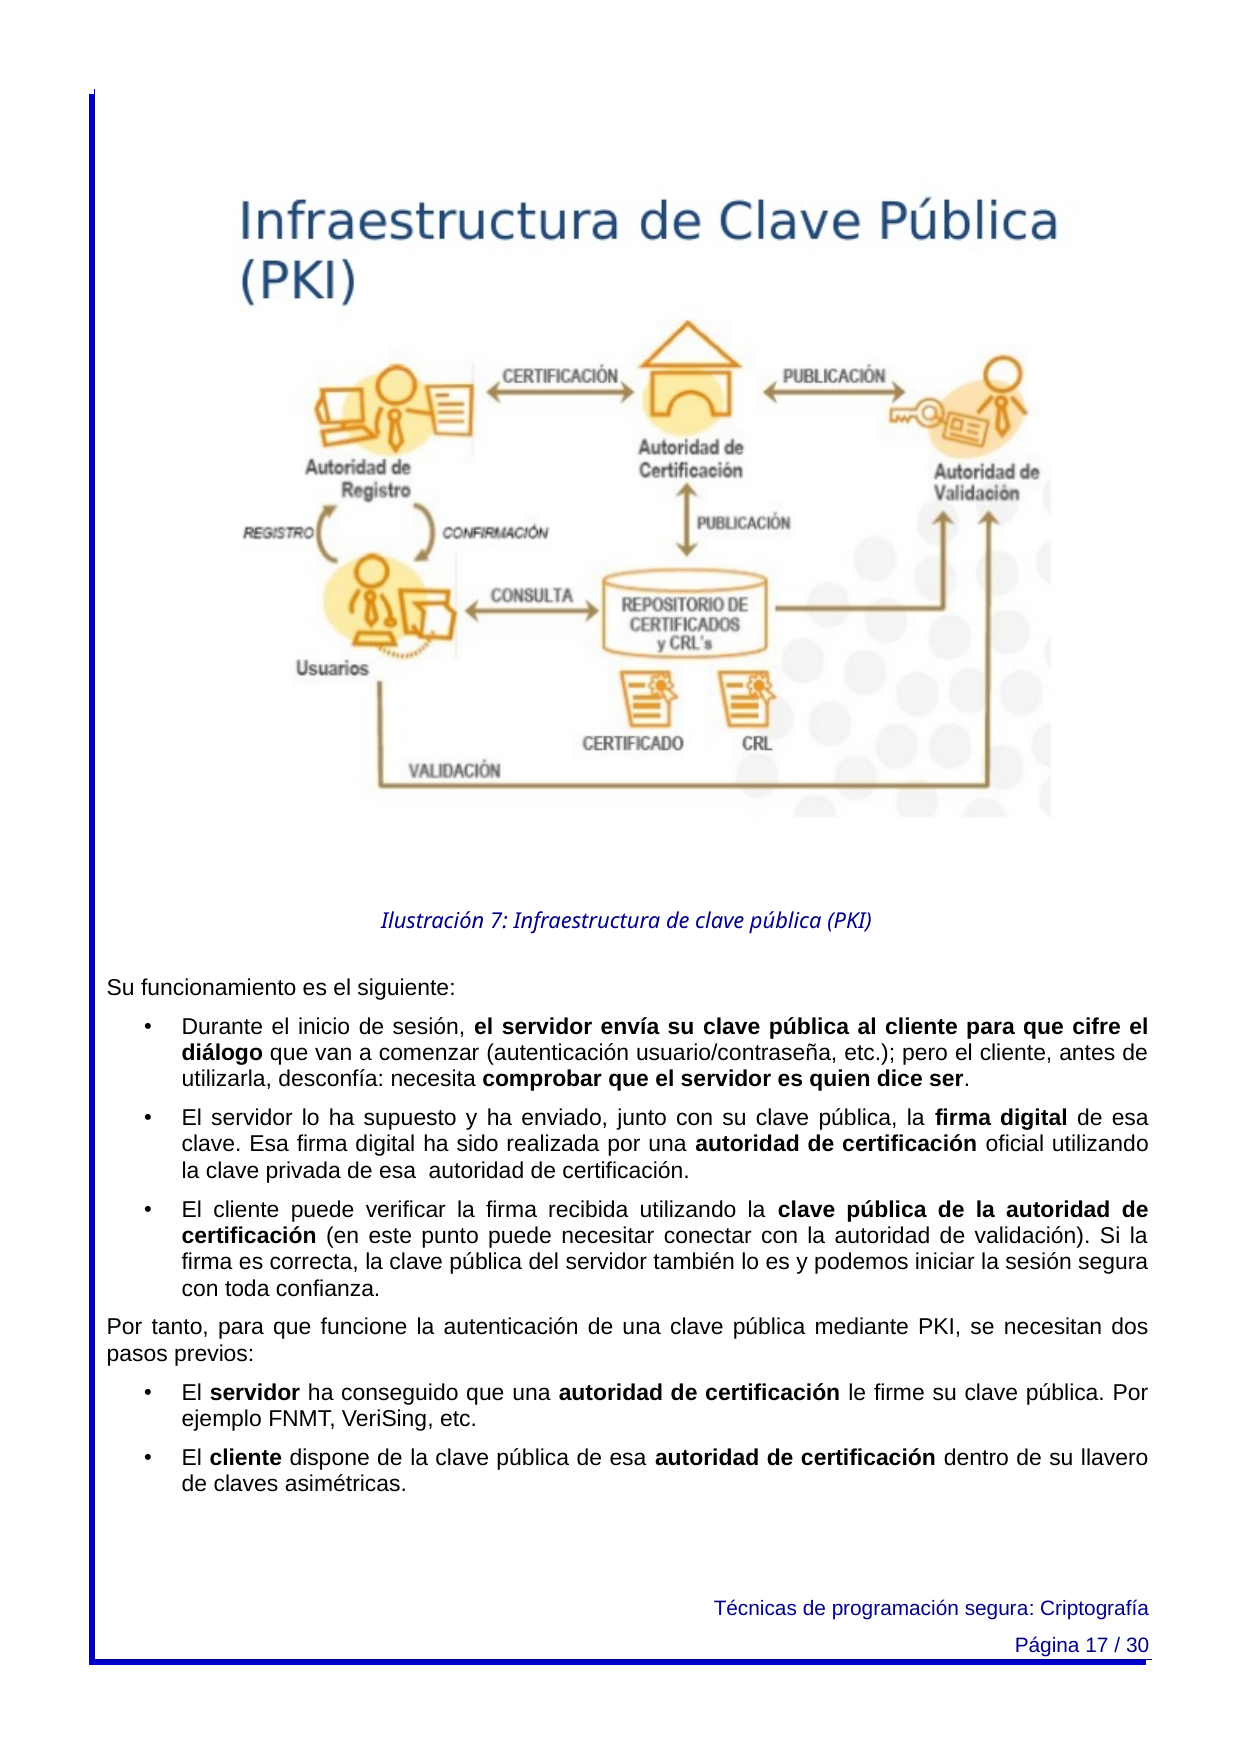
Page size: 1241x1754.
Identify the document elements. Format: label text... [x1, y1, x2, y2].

text Ilustración 7: Infraestructura de clave pública (PKI) [129, 899, 1126, 935]
text Por tanto, para que funcione la autenticación de una clave pública mediante PKI, se necesitan dos pasos previos: [106, 1313, 1149, 1366]
list El cliente dispone de la clave pública de esa autoridad de certificación dentro de su llavero de claves asimétricas. [144, 1443, 1149, 1496]
list El cliente puede verificar la firma recibida utilizando la clave pública de la autoridad de certificación (en este punto puede necesitar conectar con la autoridad de validación). Si la firma es correcta, la clave pública del servidor también lo es y podemos iniciar la sesión segura con toda confianza. [144, 1196, 1149, 1301]
picture [129, 150, 1126, 899]
list Durante el inicio de sesión, el servidor envía su clave pública al cliente para que cifre el diálogo que van a comenzar (autenticación usuario/contraseña, etc.); pero el cliente, antes de utilizarla, desconfía: necesita comprobar que el servidor es quien dice ser. [144, 1013, 1149, 1092]
text Su funcionamiento es el siguiente: [106, 974, 1149, 1000]
list El servidor ha conseguido que una autoridad de certificación le firme su clave pública. Por ejemplo FNMT, VeriSing, etc. [144, 1378, 1149, 1431]
list El servidor lo ha supuesto y ha enviado, junto con su clave pública, la firma digital de esa clave. Esa firma digital ha sido realizada por una autoridad de certificación oficial utilizando la clave privada de esa autoridad de certificación. [144, 1104, 1149, 1183]
